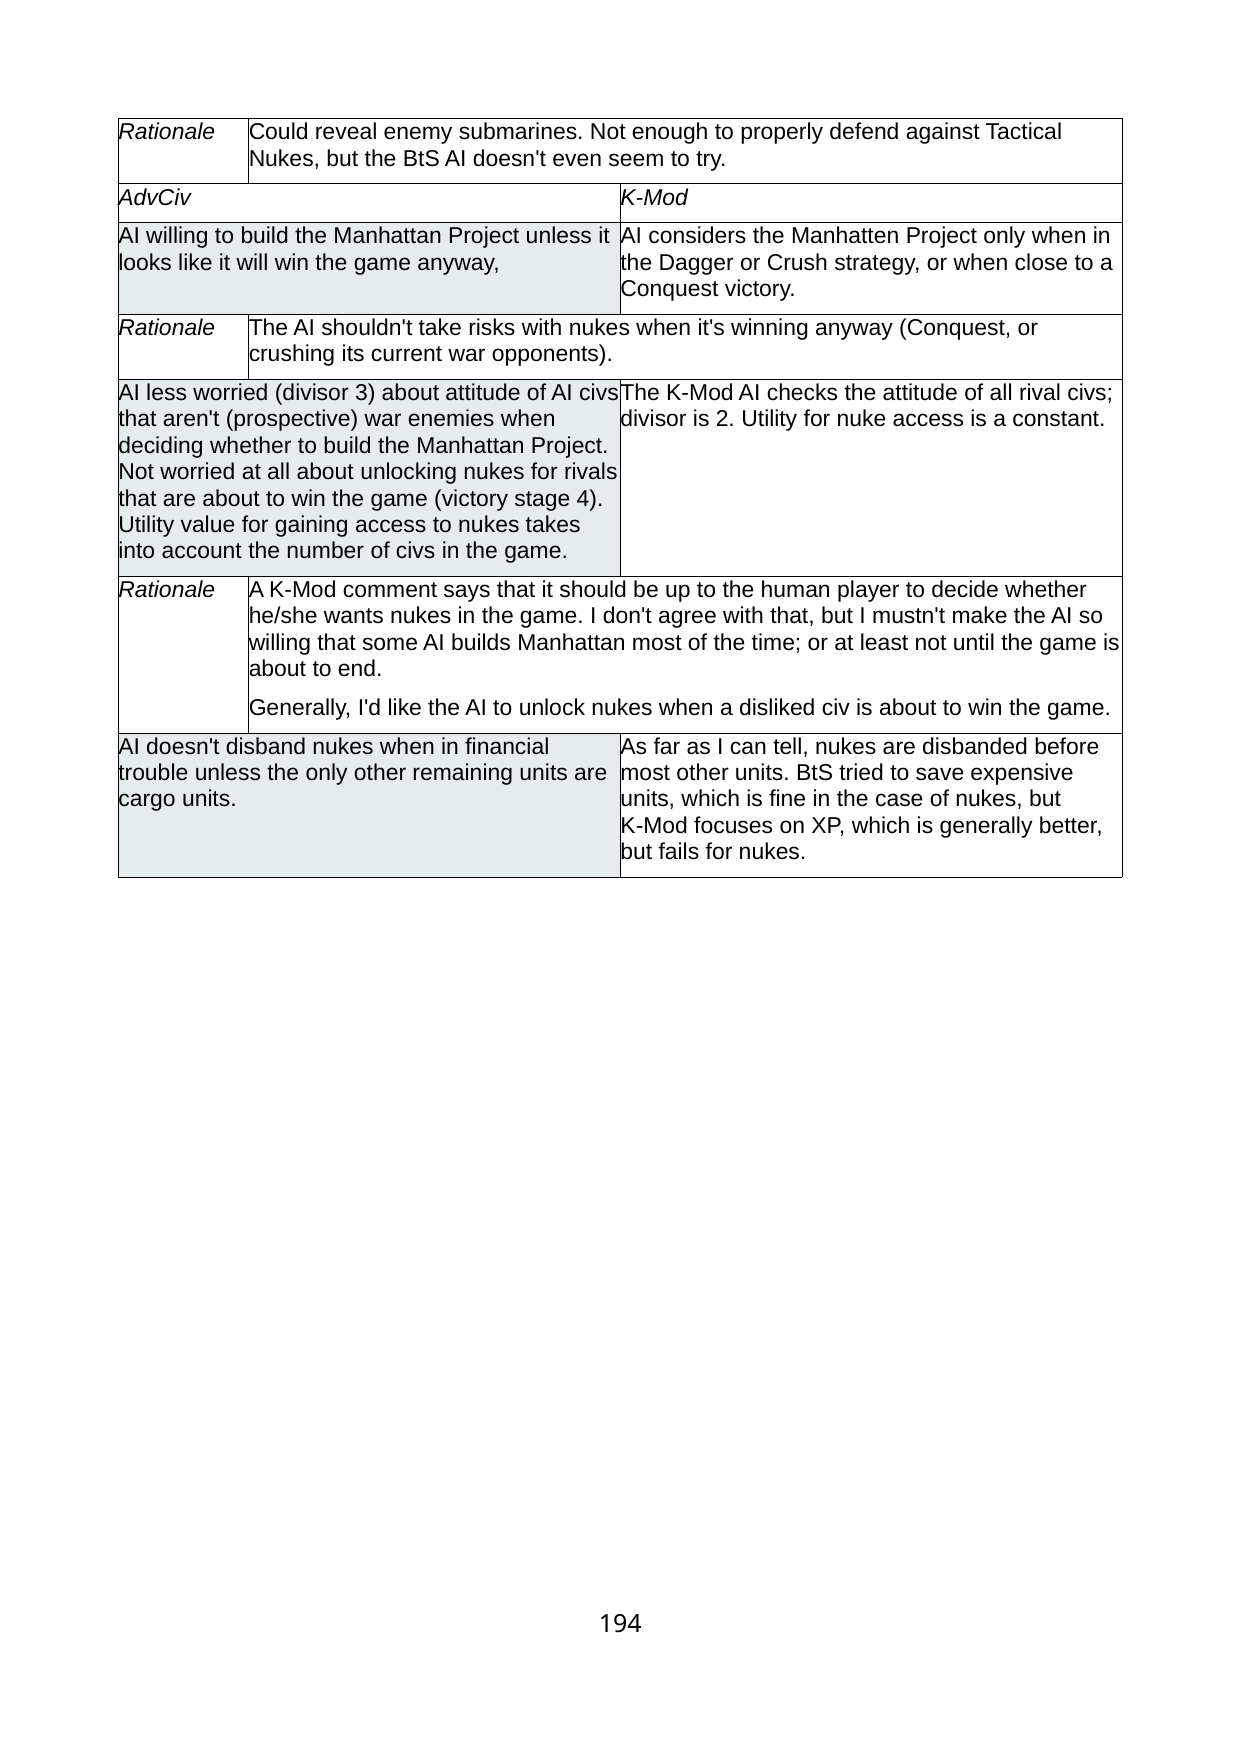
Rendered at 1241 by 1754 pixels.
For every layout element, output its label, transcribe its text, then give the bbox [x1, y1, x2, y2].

table_cell The K-Mod AI checks the attitude of all rival civs; divisor is 2. Utility for nuke access is a constant. [621, 380, 1122, 576]
table_cell Could reveal enemy submarines. Not enough to properly defend against Tactical Nukes, but the BtS AI doesn't even seem to try. [249, 119, 1122, 183]
table_cell As far as I can tell, nukes are disbanded before most other units. BtS tried to save expensive units, which is fine in the case of nukes, but K‑Mod focuses on XP, which is generally better, but fails for nukes. [621, 734, 1122, 877]
table_cell K-Mod [621, 184, 1122, 222]
table_cell AI willing to build the Manhattan Project unless it looks like it will win the game anyway, [119, 223, 620, 314]
table_cell Rationale [119, 577, 248, 733]
table_cell The AI shouldn't take risks with nukes when it's winning anyway (Conquest, or crushing its current war opponents). [249, 315, 1122, 379]
table_cell AI doesn't disband nukes when in financial trouble unless the only other remaining units are cargo units. [119, 734, 620, 877]
table_cell AI less worried (divisor 3) about attitude of AI civs that aren't (prospective) war enemies when deciding whether to build the Manhattan Project. Not worried at all about unlocking nukes for rivals that are about to win the game (victory stage 4). Utility value for gaining access to nukes takes into account the number of civs in the game. [119, 380, 620, 576]
table_cell Rationale [119, 315, 248, 379]
table_cell Rationale [119, 119, 248, 183]
table_cell AdvCiv [119, 184, 620, 222]
table_cell AI considers the Manhatten Project only when in the Dagger or Crush strategy, or when close to a Conquest victory. [621, 223, 1122, 314]
table_cell A K-Mod comment says that it should be up to the human player to decide whether he/she wants nukes in the game. I don't agree with that, but I mustn't make the AI so willing that some AI builds Manhattan most of the time; or at least not until the game is about to end. Generally, I'd like the AI to unlock nukes when a disliked civ is about to win the game. [249, 577, 1122, 733]
